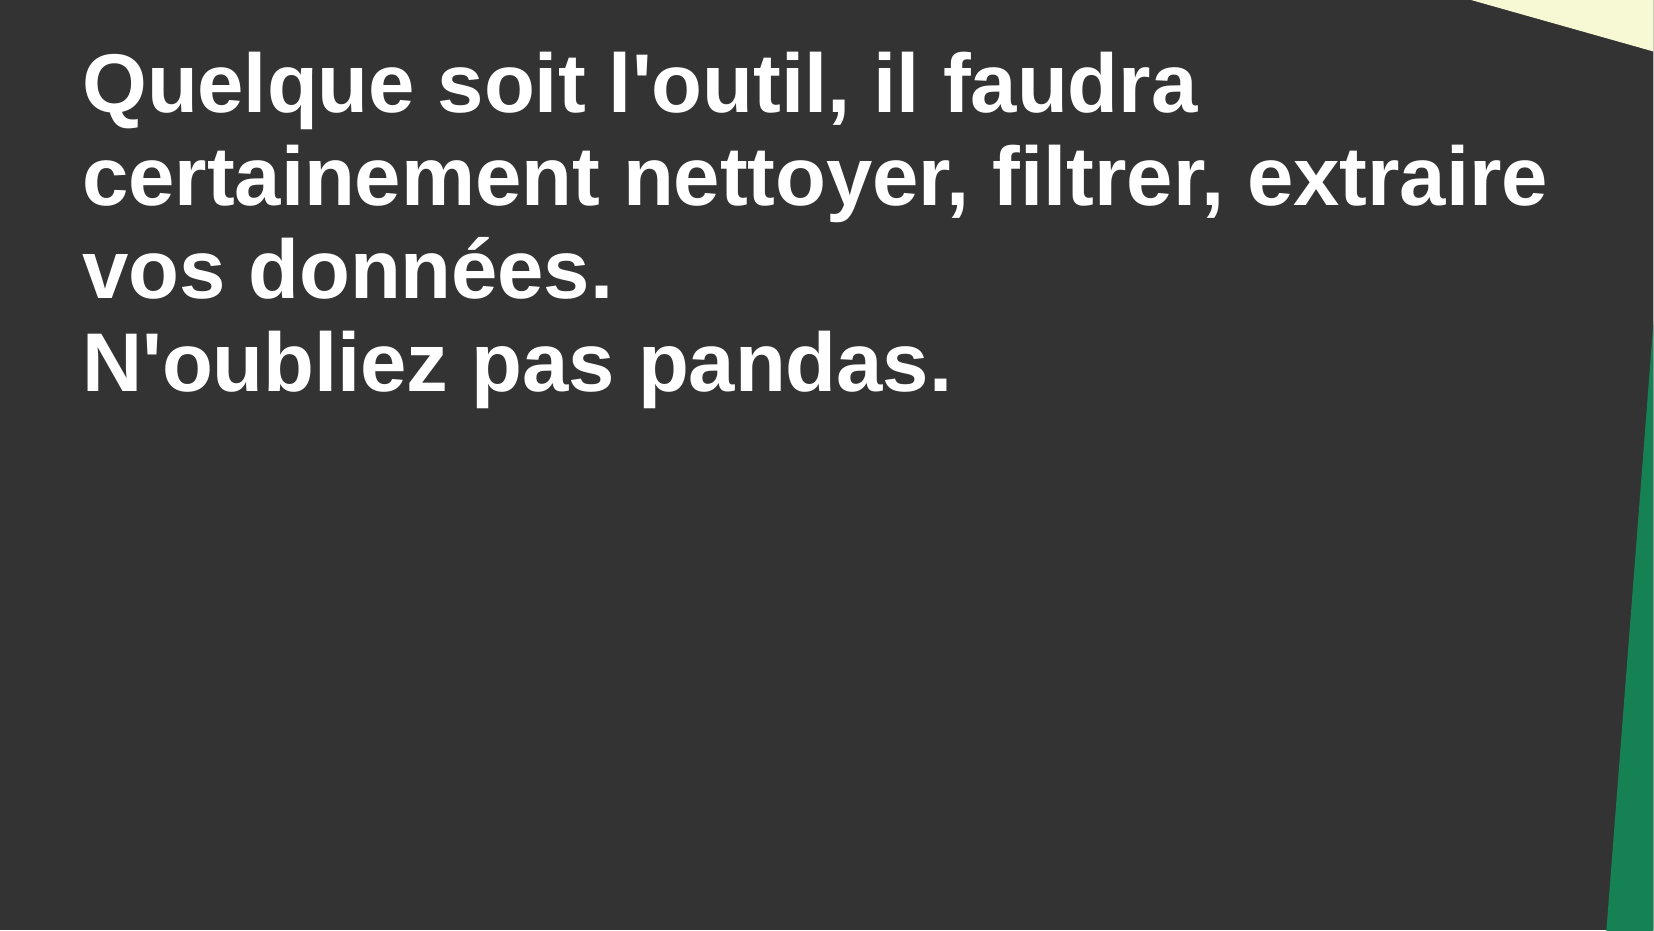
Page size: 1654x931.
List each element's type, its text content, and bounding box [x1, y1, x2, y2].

title Quelque soit l'outil, il faudra certainement nettoyer, filtrer, extraire vos données. N'oubliez pas pandas. [82, 37, 1571, 410]
text_box [1606, 315, 1654, 931]
text_box [1471, 0, 1654, 52]
